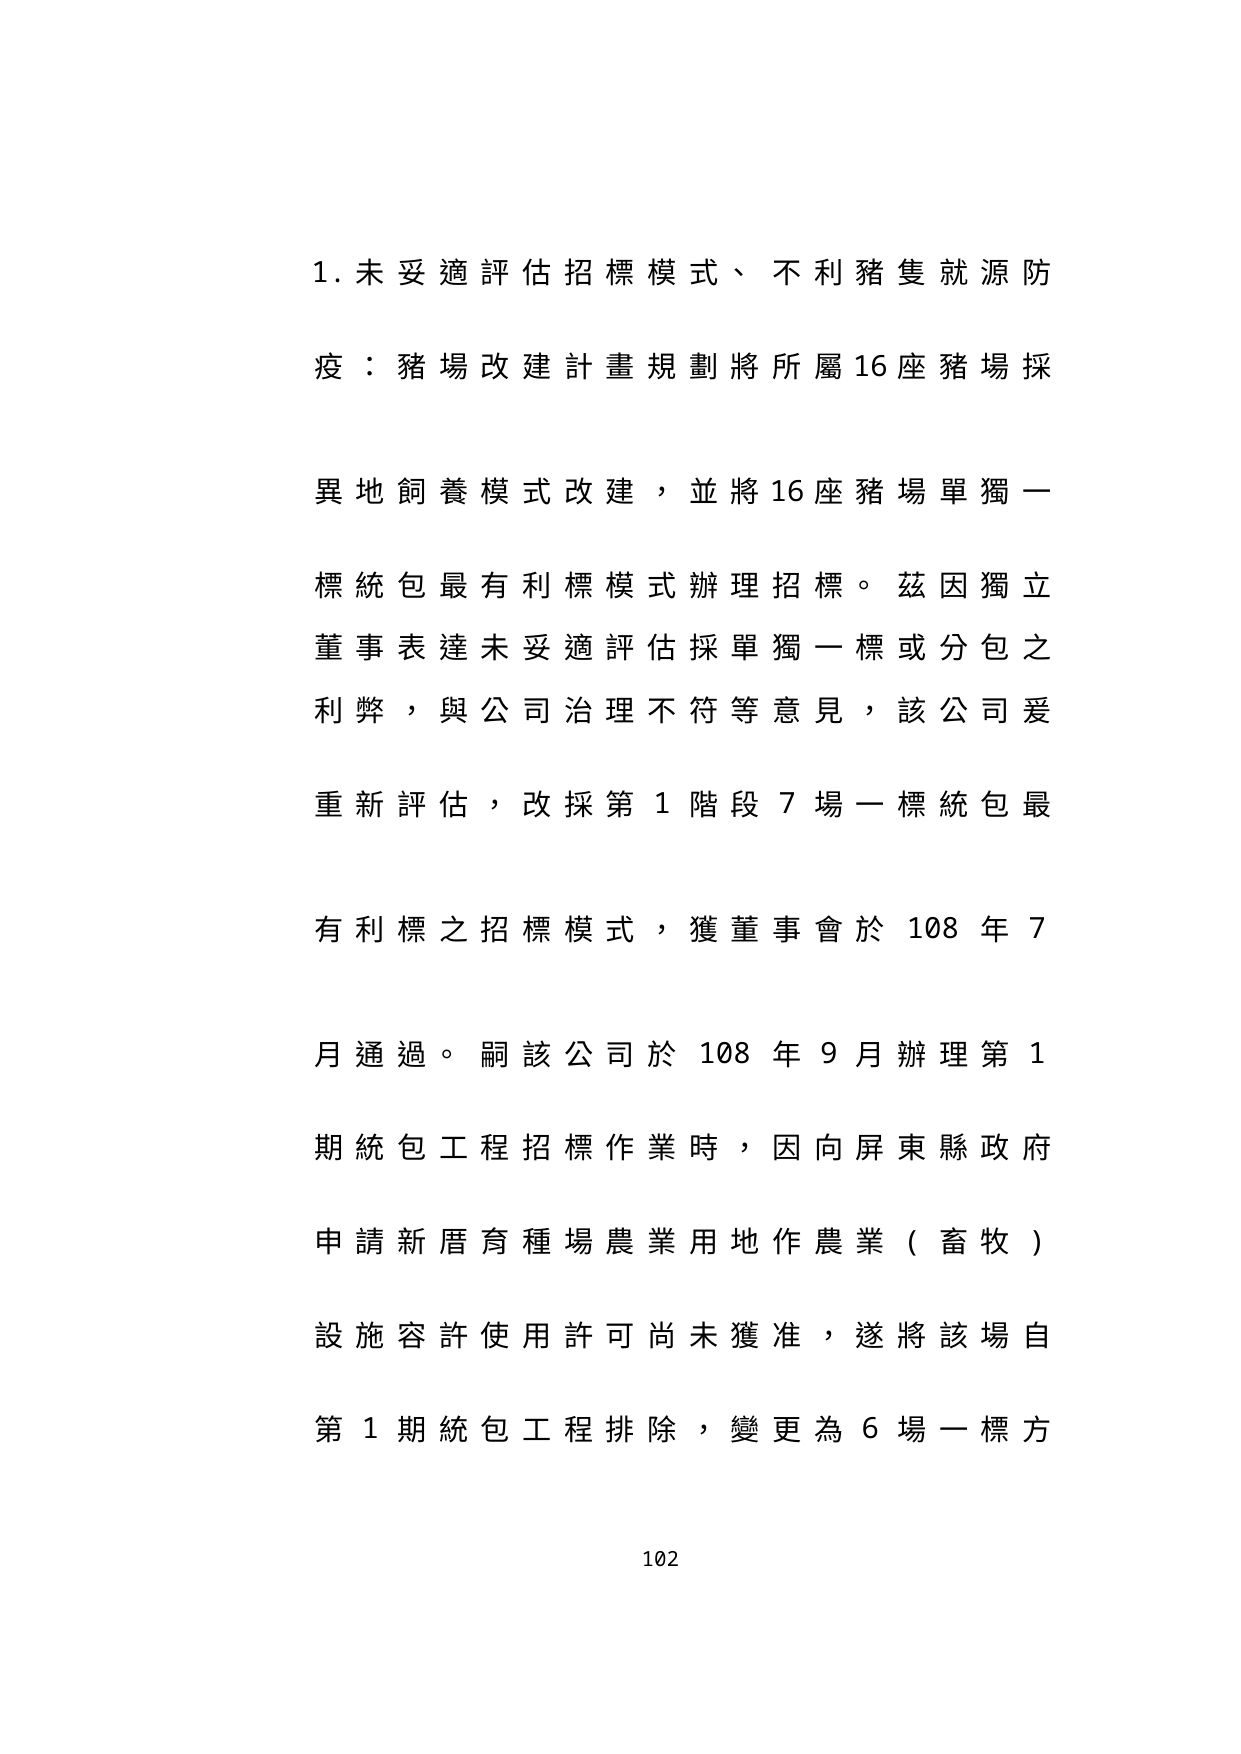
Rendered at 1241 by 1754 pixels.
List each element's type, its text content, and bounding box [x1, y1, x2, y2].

text 1.未妥適評估招標模式、不利豬隻就源防疫：豬場改建計畫規劃將所屬16座豬場採異地飼養模式改建，並將16座豬場單獨一標統包最有利標模式辦理招標。茲因獨立董事表達未妥適評估採單獨一標或分包之利弊，與公司治理不符等意見，該公司爰重新評估，改採第1階段7場一標統包最有利標之招標模式，獲董事會於108年7月通過。嗣該公司於108年9月辦理第1期統包工程招標作業時，因向屏東縣政府申請新厝育種場農業用地作農業(畜牧)設施容許使用許可尚未獲准，遂將該場自第1期統包工程排除，變更為6場一標方 [271, 229, 1058, 1479]
